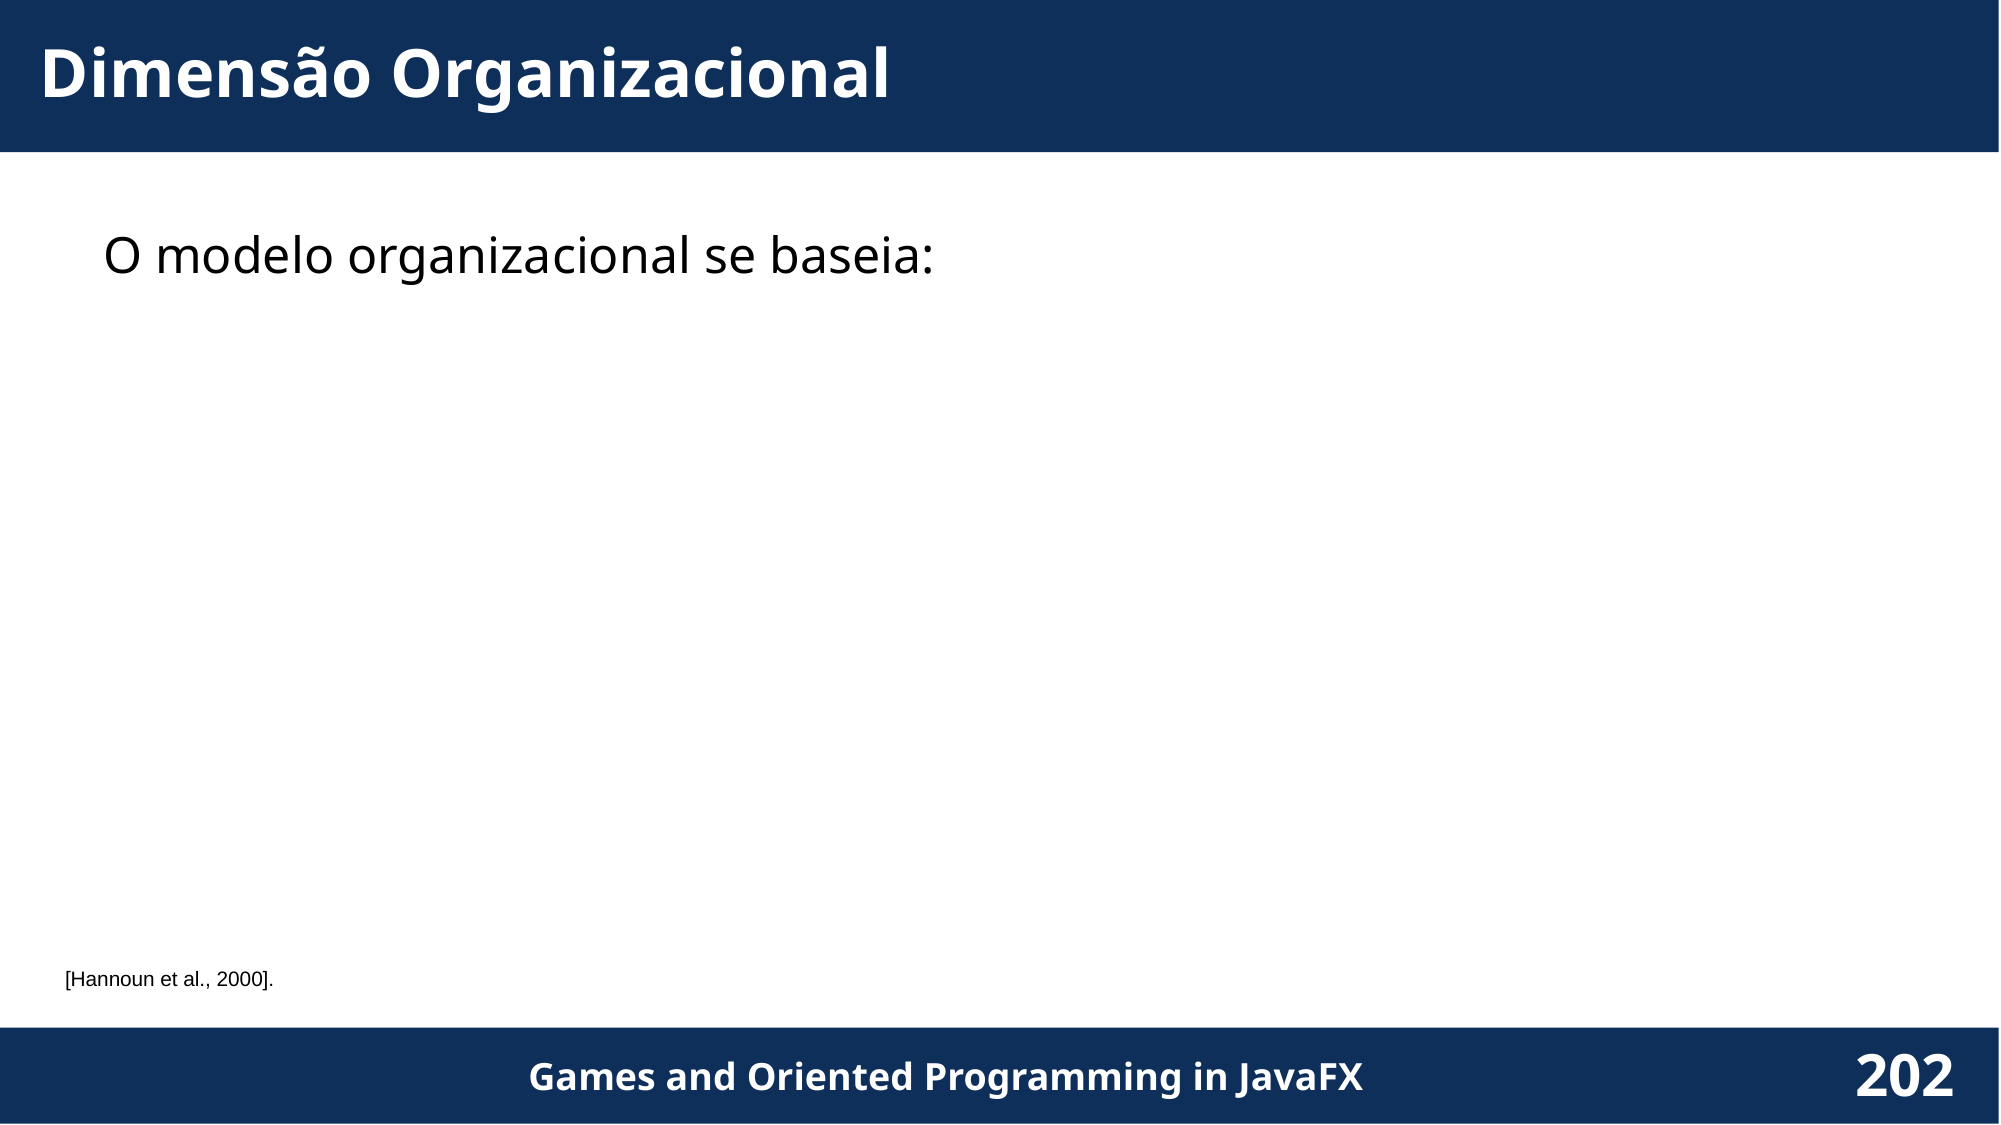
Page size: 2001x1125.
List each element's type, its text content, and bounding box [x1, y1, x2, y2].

text_box O modelo organizacional se baseia: [88, 216, 1949, 292]
text_box Dimensão Organizacional [25, 23, 1999, 119]
text_box [Hannoun et al., 2000]. [50, 958, 1969, 999]
